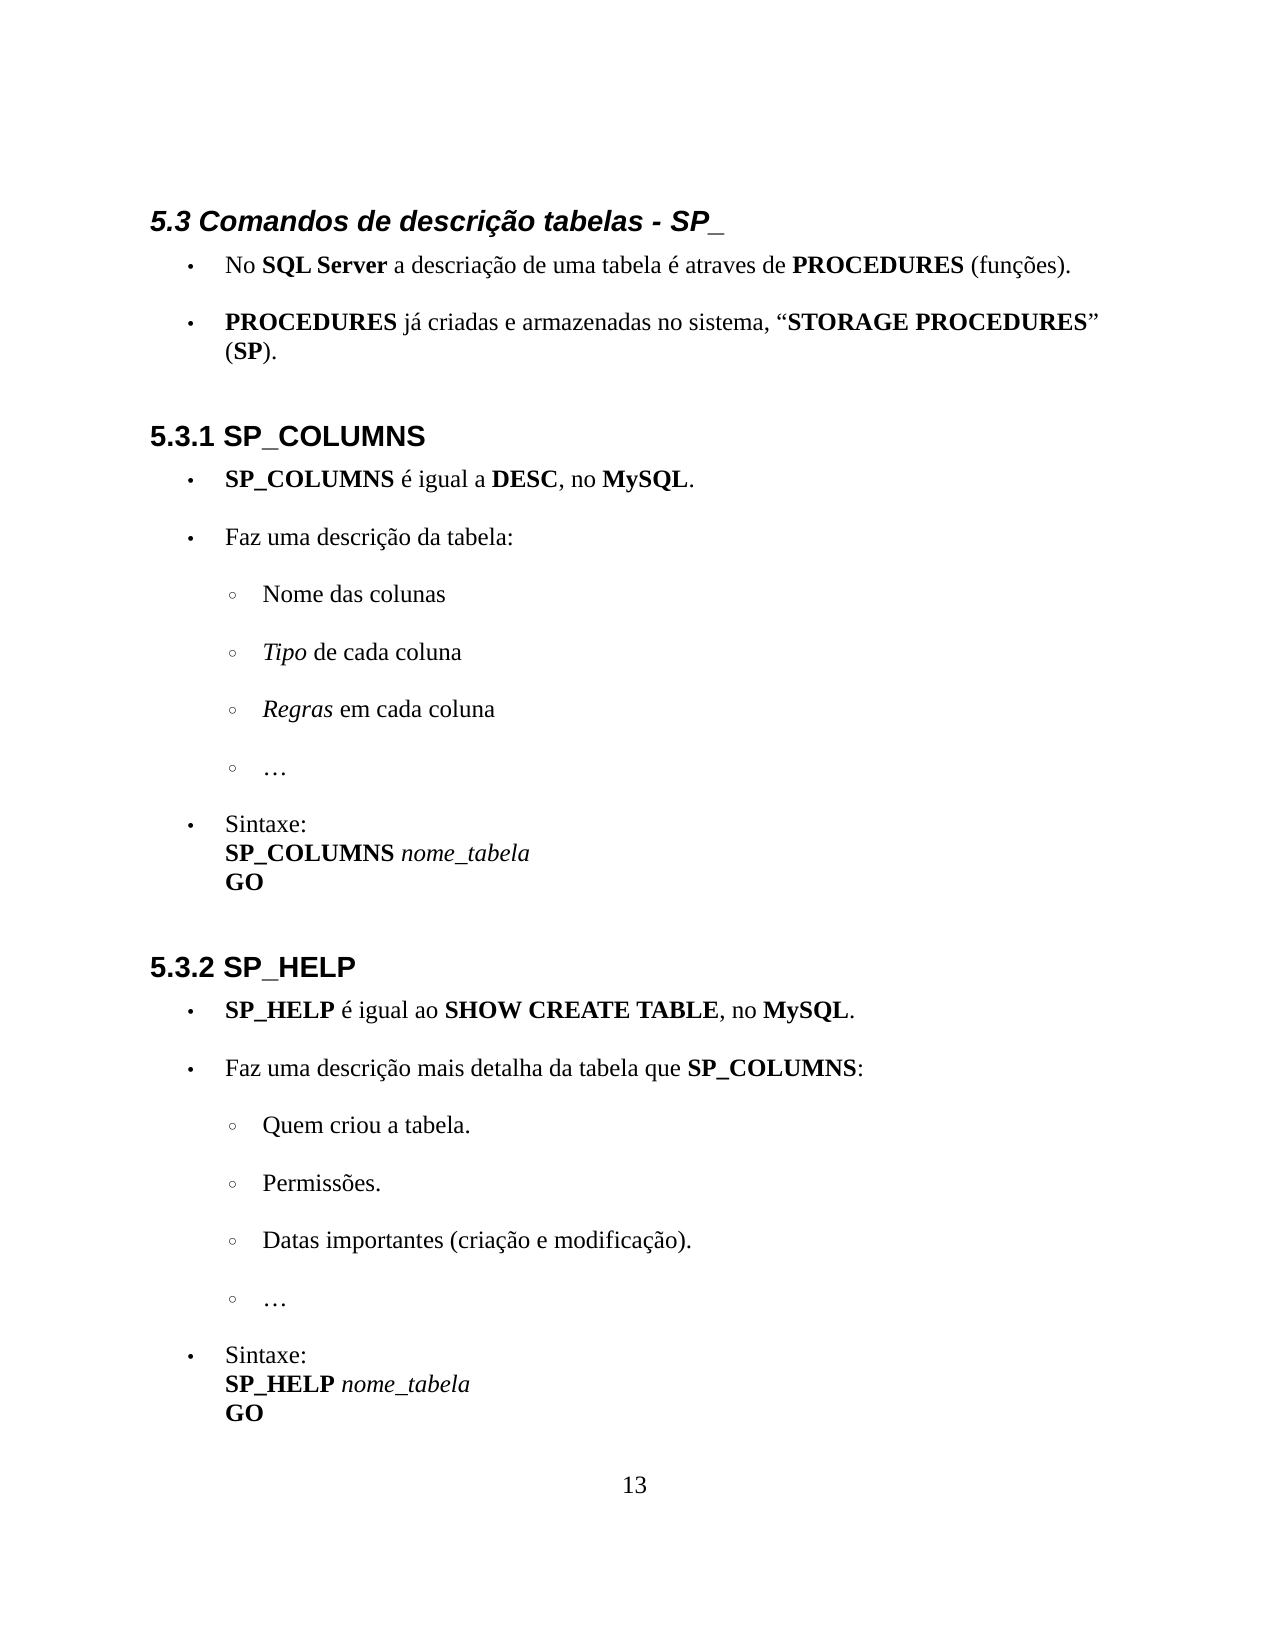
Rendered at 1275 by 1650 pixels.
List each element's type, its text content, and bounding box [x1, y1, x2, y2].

list SP_COLUMNS é igual a DESC, no MySQL. [187, 464, 1125, 522]
list Sintaxe: SP_COLUMNS nome_tabela GO [187, 809, 1125, 924]
list PROCEDURES já criadas e armazenadas no sistema, “STORAGE PROCEDURES” (SP). [187, 307, 1125, 393]
list … [225, 752, 1125, 809]
list Datas importantes (criação e modificação). [225, 1226, 1125, 1283]
list Regras em cada coluna [225, 694, 1125, 752]
list Tipo de cada coluna [225, 637, 1125, 694]
list Sintaxe: SP_HELP nome_tabela GO [187, 1341, 1125, 1427]
list … [225, 1283, 1125, 1341]
subtitle 5.3 Comandos de descrição tabelas - SP_ [150, 204, 1125, 237]
list Faz uma descrição mais detalha da tabela que SP_COLUMNS: [187, 1053, 1125, 1111]
list SP_HELP é igual ao SHOW CREATE TABLE, no MySQL. [187, 996, 1125, 1053]
subtitle 5.3.2 SP_HELP [150, 949, 1125, 983]
list Quem criou a tabela. [225, 1111, 1125, 1168]
list No SQL Server a descriação de uma tabela é atraves de PROCEDURES (funções). [187, 250, 1125, 307]
list Permissões. [225, 1168, 1125, 1226]
subtitle 5.3.1 SP_COLUMNS [150, 418, 1125, 452]
list Nome das colunas [225, 579, 1125, 637]
list Faz uma descrição da tabela: [187, 522, 1125, 579]
